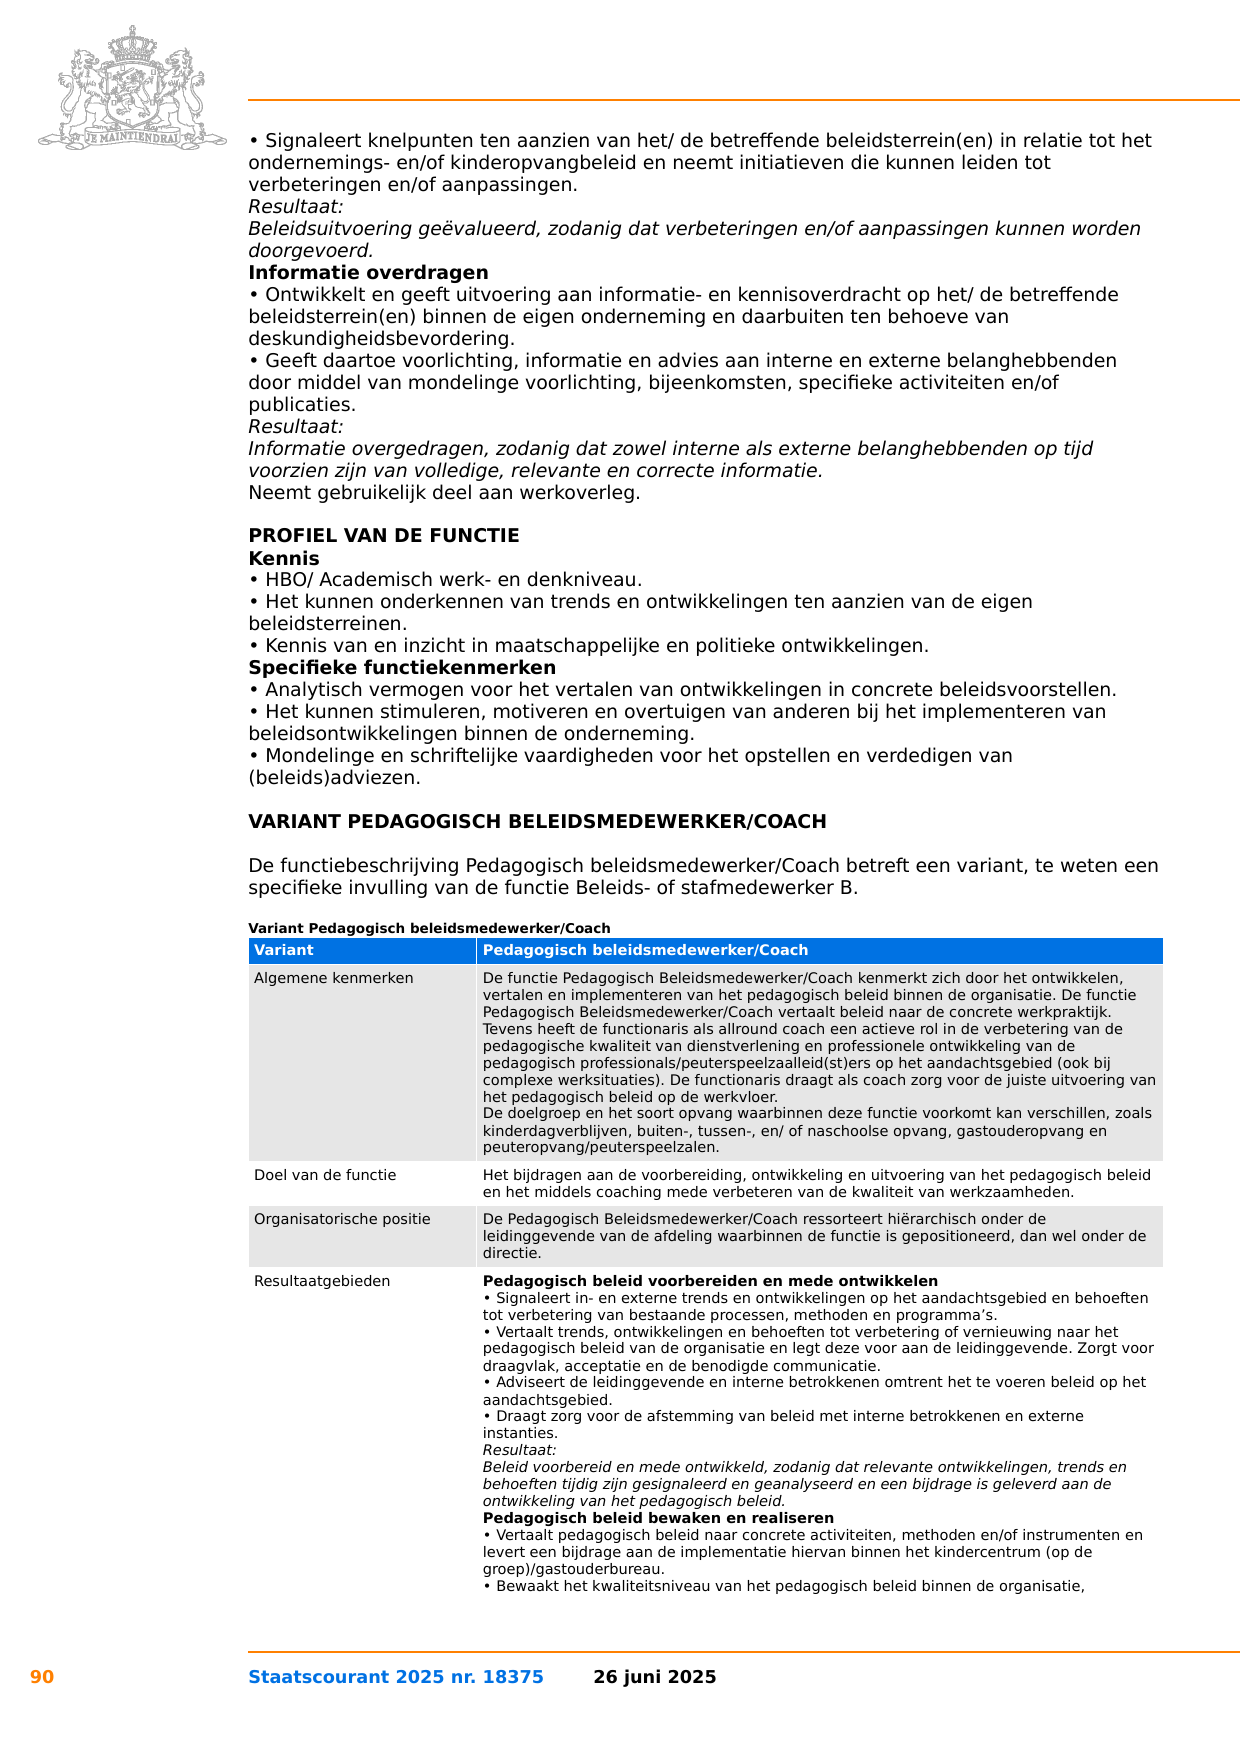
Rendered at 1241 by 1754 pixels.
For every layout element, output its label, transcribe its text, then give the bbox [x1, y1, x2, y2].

text Kennis [248, 547, 1163, 569]
text Beleidsuitvoering geëvalueerd, zodanig dat verbeteringen en/of aanpassingen kunnen worden doorgevoerd. [248, 218, 1163, 262]
table_cell Resultaatgebieden [249, 1268, 476, 1600]
text Informatie overgedragen, zodanig dat zowel interne als externe belanghebbenden op tijd voorzien zijn van volledige, relevante en correcte informatie. [248, 438, 1163, 482]
table_cell Doel van de functie [249, 1162, 476, 1205]
text Neemt gebruikelijk deel aan werkoverleg. [248, 482, 1163, 503]
table_cell Pedagogisch beleidsmedewerker/Coach [477, 938, 1163, 964]
text • Geeft daartoe voorlichting, informatie en advies aan interne en externe belanghebbenden door middel van mondelinge voorlichting, bijeenkomsten, specifieke activiteiten en/of publicaties. [248, 350, 1163, 416]
text PROFIEL VAN DE FUNCTIE [248, 525, 1163, 547]
table_header Variant Pedagogisch beleidsmedewerker/Coach [248, 921, 1163, 936]
text Resultaat: [248, 416, 1163, 438]
table_cell De functie Pedagogisch Beleidsmedewerker/Coach kenmerkt zich door het ontwikkelen, vertalen en implementeren van het pedagogisch beleid binnen de organisatie. De functie Pedagogisch Beleidsmedewerker/Coach vertaalt beleid naar de concrete werkpraktijk. Tevens heeft de functionaris als allround coach een actieve rol in de verbetering van de pedagogische kwaliteit van dienstverlening en professionele ontwikkeling van de pedagogisch professionals/peuterspeelzaalleid(st)ers op het aandachtsgebied (ook bij complexe werksituaties). De functionaris draagt als coach zorg voor de juiste uitvoering van het pedagogisch beleid op de werkvloer. De doelgroep en het soort opvang waarbinnen deze functie voorkomt kan verschillen, zoals kinderdagverblijven, buiten-, tussen-, en/ of naschoolse opvang, gastouderopvang en peuteropvang/peuterspeelzalen. [477, 965, 1163, 1161]
table_cell De Pedagogisch Beleidsmedewerker/Coach ressorteert hiërarchisch onder de leidinggevende van de afdeling waarbinnen de functie is gepositioneerd, dan wel onder de directie. [477, 1206, 1163, 1267]
text • Mondelinge en schriftelijke vaardigheden voor het opstellen en verdedigen van (beleids)adviezen. [248, 745, 1163, 789]
text • HBO/ Academisch werk- en denkniveau. [248, 569, 1163, 591]
text • Ontwikkelt en geeft uitvoering aan informatie- en kennisoverdracht op het/ de betreffende beleidsterrein(en) binnen de eigen onderneming en daarbuiten ten behoeve van deskundigheidsbevordering. [248, 284, 1163, 350]
text • Analytisch vermogen voor het vertalen van ontwikkelingen in concrete beleidsvoorstellen. [248, 679, 1163, 701]
text Resultaat: [248, 196, 1163, 218]
table_cell Variant [249, 938, 476, 964]
text • Het kunnen onderkennen van trends en ontwikkelingen ten aanzien van de eigen beleidsterreinen. [248, 591, 1163, 635]
table_cell Organisatorische positie [249, 1206, 476, 1267]
text • Kennis van en inzicht in maatschappelijke en politieke ontwikkelingen. [248, 635, 1163, 657]
text • Signaleert knelpunten ten aanzien van het/ de betreffende beleidsterrein(en) in relatie tot het ondernemings- en/of kinderopvangbeleid en neemt initiatieven die kunnen leiden tot verbeteringen en/of aanpassingen. [248, 130, 1163, 196]
subtitle VARIANT PEDAGOGISCH BELEIDSMEDEWERKER/COACH [248, 811, 1163, 833]
text Specifieke functiekenmerken [248, 657, 1163, 679]
text • Het kunnen stimuleren, motiveren en overtuigen van anderen bij het implementeren van beleidsontwikkelingen binnen de onderneming. [248, 701, 1163, 745]
table_cell Pedagogisch beleid voorbereiden en mede ontwikkelen • Signaleert in- en externe trends en ontwikkelingen op het aandachtsgebied en behoeften tot verbetering van bestaande processen, methoden en programma’s. • Vertaalt trends, ontwikkelingen en behoeften tot verbetering of vernieuwing naar het pedagogisch beleid van de organisatie en legt deze voor aan de leidinggevende. Zorgt voor draagvlak, acceptatie en de benodigde communicatie. • Adviseert de leidinggevende en interne betrokkenen omtrent het te voeren beleid op het aandachtsgebied. • Draagt zorg voor de afstemming van beleid met interne betrokkenen en externe instanties. Resultaat: Beleid voorbereid en mede ontwikkeld, zodanig dat relevante ontwikkelingen, trends en behoeften tijdig zijn gesignaleerd en geanalyseerd en een bijdrage is geleverd aan de ontwikkeling van het pedagogisch beleid. Pedagogisch beleid bewaken en realiseren • Vertaalt pedagogisch beleid naar concrete activiteiten, methoden en/of instrumenten en levert een bijdrage aan de implementatie hiervan binnen het kindercentrum (op de groep)/gastouderbureau. • Bewaakt het kwaliteitsniveau van het pedagogisch beleid binnen de organisatie, [477, 1268, 1163, 1600]
table_cell Het bijdragen aan de voorbereiding, ontwikkeling en uitvoering van het pedagogisch beleid en het middels coaching mede verbeteren van de kwaliteit van werkzaamheden. [477, 1162, 1163, 1205]
text De functiebeschrijving Pedagogisch beleidsmedewerker/Coach betreft een variant, te weten een specifieke invulling van de functie Beleids- of stafmedewerker B. [248, 855, 1163, 899]
text Informatie overdragen [248, 262, 1163, 284]
picture [38, 25, 227, 150]
table_cell Algemene kenmerken [249, 965, 476, 1161]
